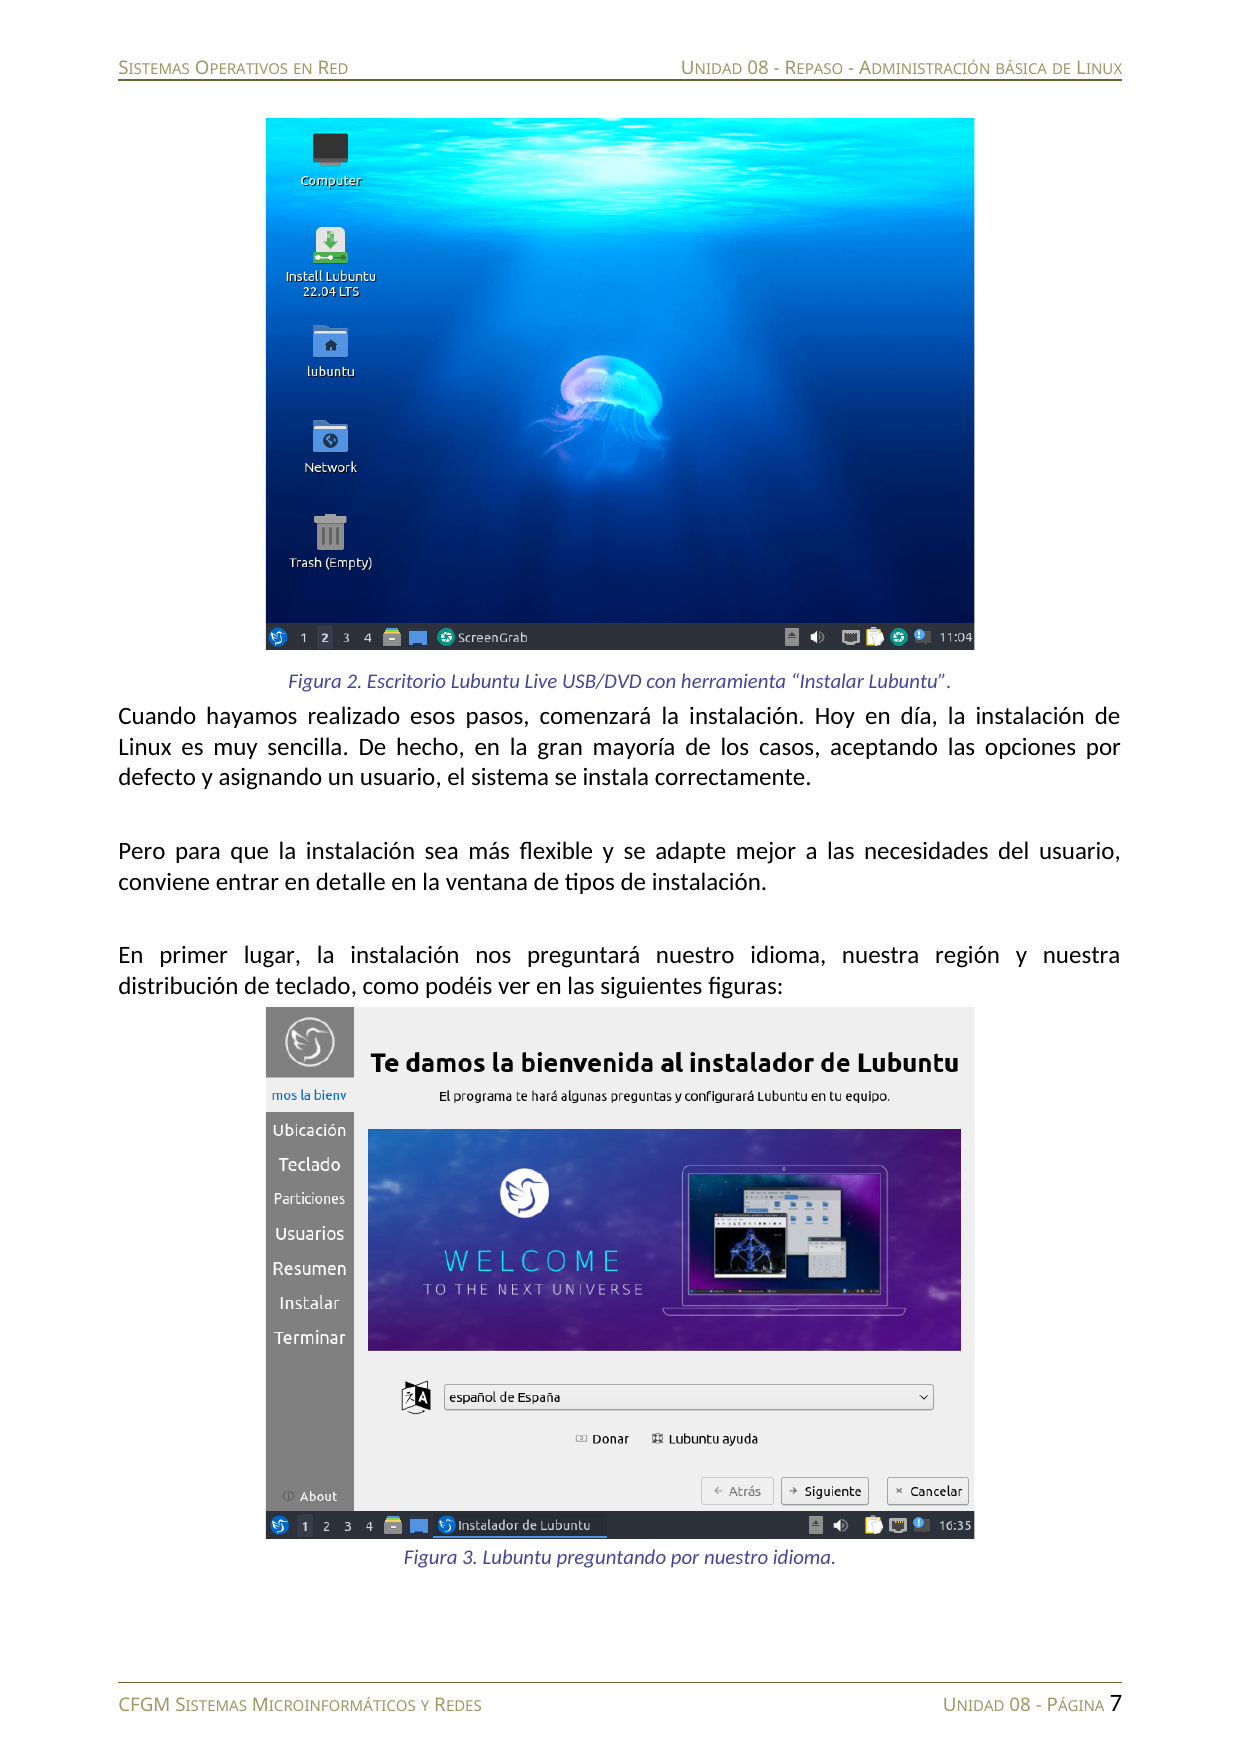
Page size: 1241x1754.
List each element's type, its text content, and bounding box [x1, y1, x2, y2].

picture [265, 202, 975, 650]
picture [265, 1007, 975, 1539]
text Pero para que la instalación sea más flexible y se adapte mejor a las necesidades del usuario, conviene entrar en detalle en la ventana de tipos de instalación. [118, 835, 1122, 896]
text En primer lugar, la instalación nos preguntará nuestro idioma, nuestra región y nuestra distribución de teclado, como podéis ver en las siguientes figuras: [118, 939, 1122, 1001]
picture [265, 118, 975, 229]
text Figura 3. Lubuntu preguntando por nuestro idioma. [118, 1544, 1122, 1570]
text Figura 2. Escritorio Lubuntu Live USB/DVD con herramienta “Instalar Lubuntu”. [118, 668, 1122, 694]
text Cuando hayamos realizado esos pasos, comenzará la instalación. Hoy en día, la instalación de Linux es muy sencilla. De hecho, en la gran mayoría de los casos, aceptando las opciones por defecto y asignando un usuario, el sistema se instala correctamente. [118, 700, 1122, 792]
